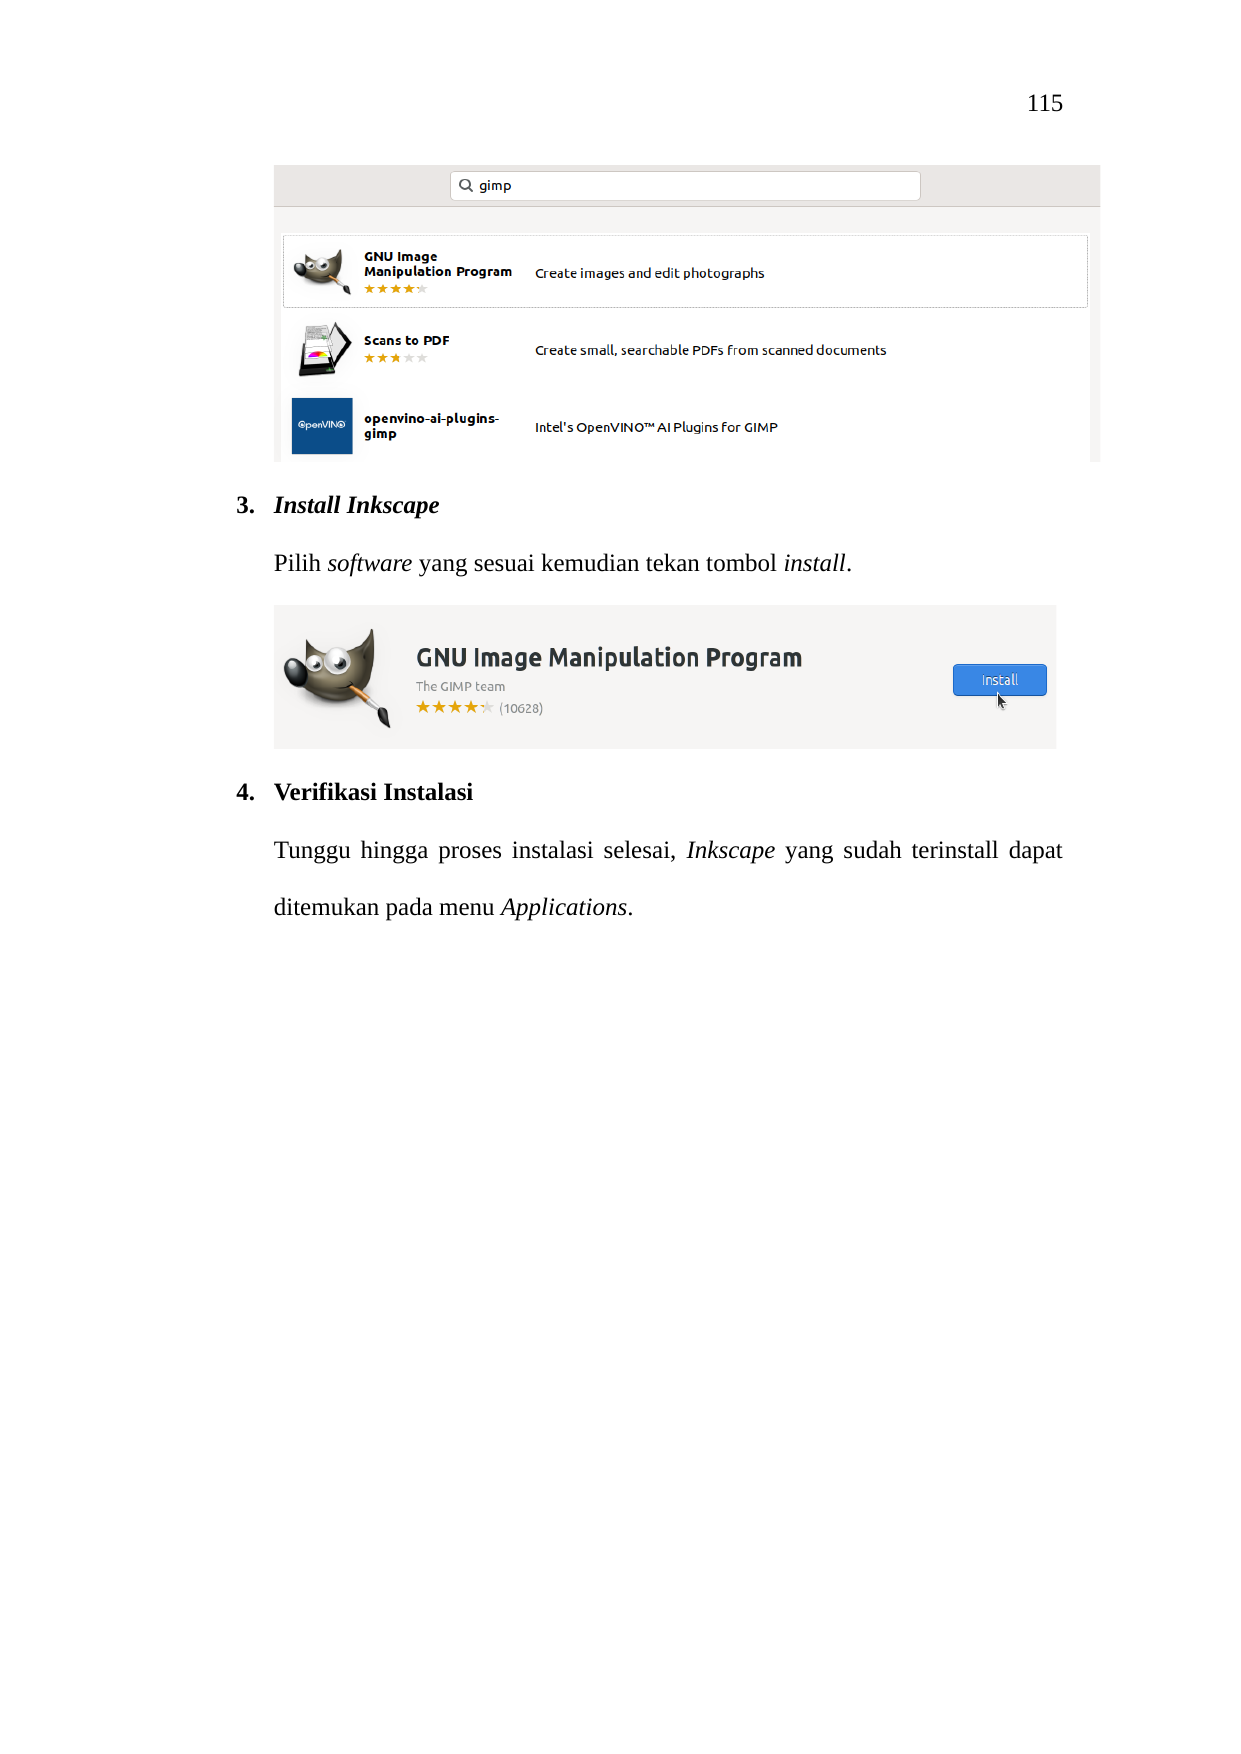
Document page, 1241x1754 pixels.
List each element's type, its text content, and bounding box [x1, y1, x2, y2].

list Install Inkscape [236, 490, 1063, 519]
list Tunggu hingga proses instalasi selesai, Inkscape yang sudah terinstall dapat ditemukan pada menu Applications. [236, 835, 1063, 921]
picture [273, 605, 1057, 749]
list Pilih software yang sesuai kemudian tekan tombol install. [236, 548, 1063, 576]
picture [273, 165, 1101, 462]
list Verifikasi Instalasi [236, 777, 1063, 806]
